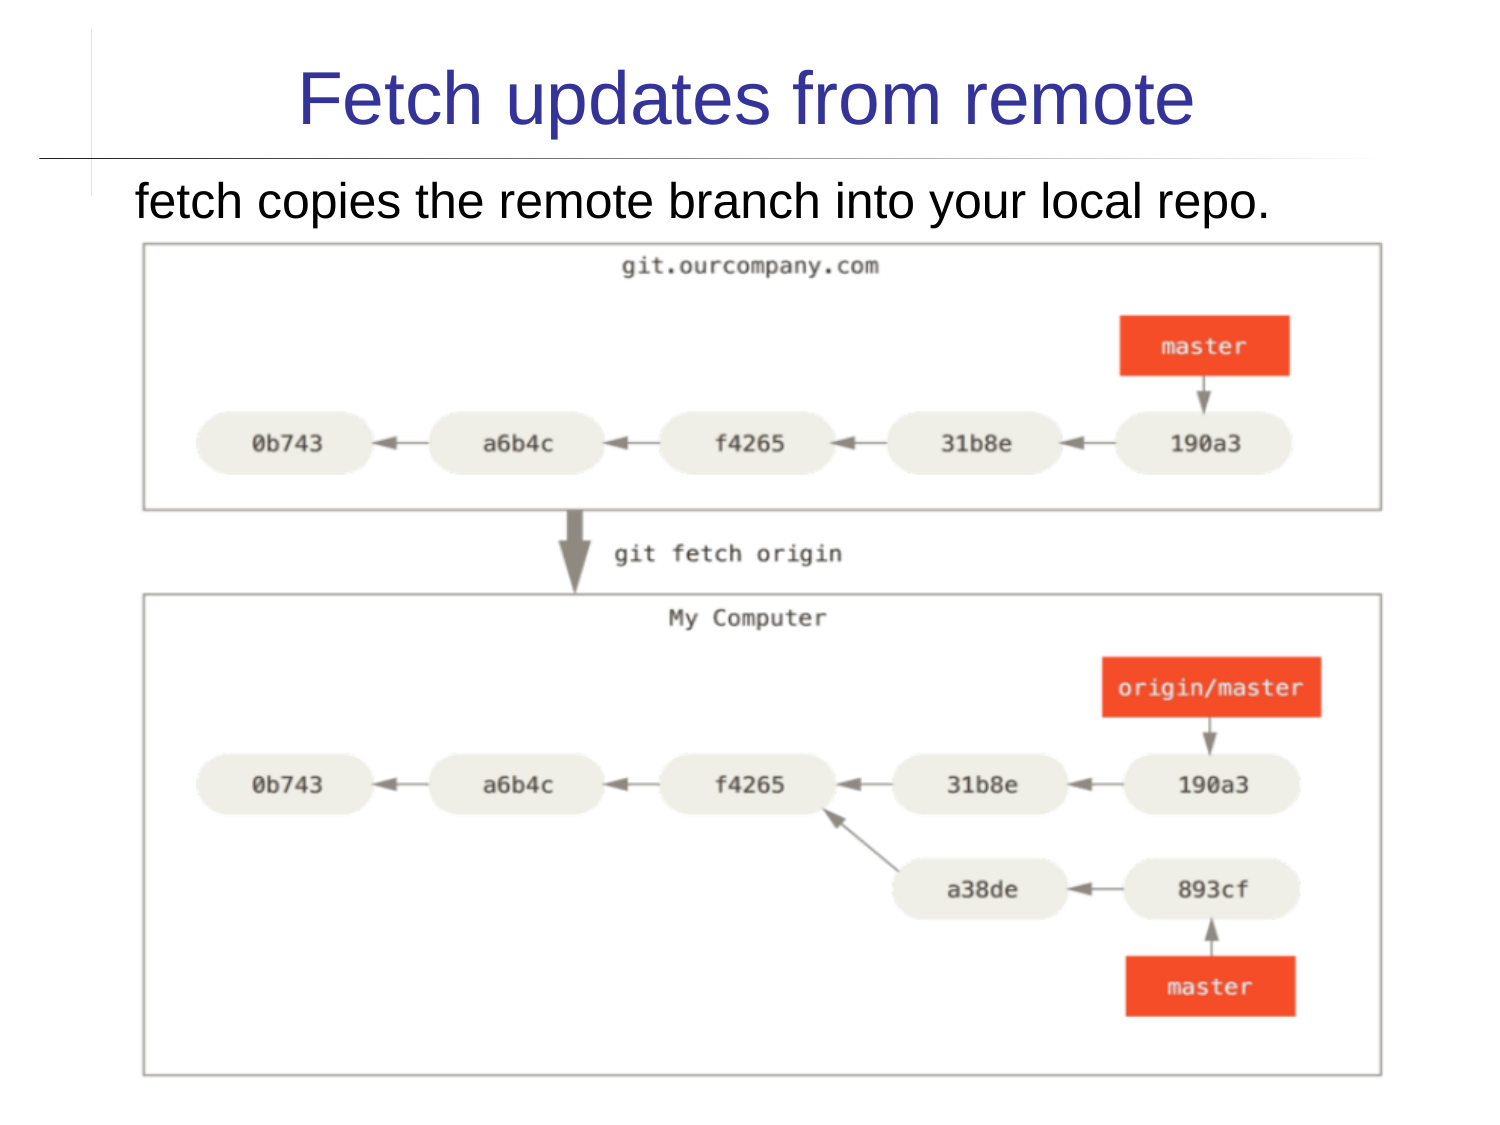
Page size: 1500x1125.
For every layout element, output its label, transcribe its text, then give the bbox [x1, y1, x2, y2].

list fetch copies the remote branch into your local repo. [120, 160, 1414, 931]
title Fetch updates from remote [100, 41, 1394, 148]
picture [136, 236, 1396, 1083]
